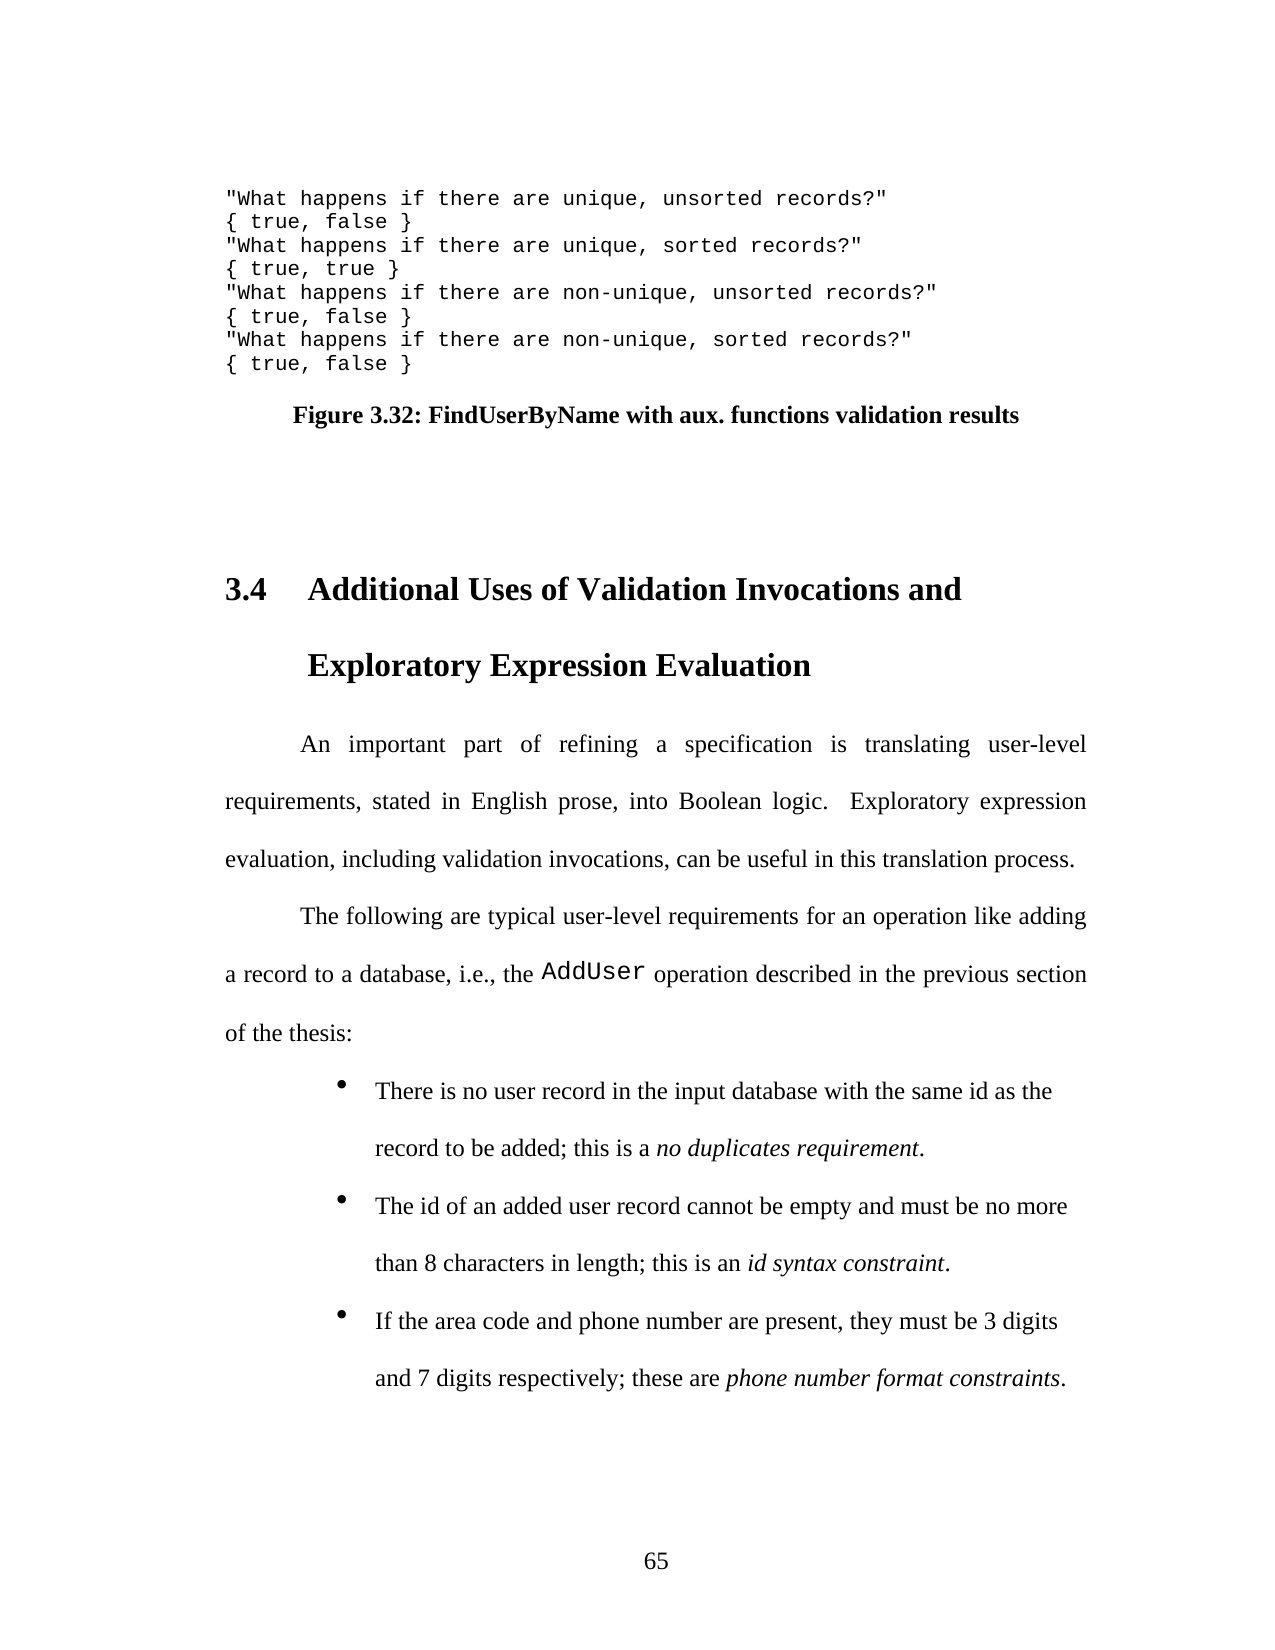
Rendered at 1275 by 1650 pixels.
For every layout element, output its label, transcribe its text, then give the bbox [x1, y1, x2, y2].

text Figure 3.32: FindUserByName with aux. functions validation results [225, 400, 1087, 429]
text The following are typical user-level requirements for an operation like adding a record to a database, i.e., the AddUser operation described in the previous section of the thesis: [225, 901, 1087, 1047]
text "What happens if there are non-unique, sorted records?" [225, 329, 1087, 353]
text { true, true } [225, 258, 1087, 282]
text { true, false } [225, 353, 1087, 377]
list The id of an added user record cannot be empty and must be no more than 8 characters in length; this is an id syntax constraint. [337, 1191, 1087, 1277]
subtitle Additional Uses of Validation Invocations and Exploratory Expression Evaluation [225, 569, 1087, 684]
list If the area code and phone number are present, they must be 3 digits and 7 digits respectively; these are phone number format constraints. [337, 1306, 1087, 1392]
text "What happens if there are non-unique, unsorted records?" [225, 282, 1087, 306]
text "What happens if there are unique, sorted records?" [225, 235, 1087, 258]
text "What happens if there are unique, unsorted records?" [225, 187, 1087, 211]
text { true, false } [225, 211, 1087, 235]
text An important part of refining a specification is translating user-level requirements, stated in English prose, into Boolean logic. Exploratory expression evaluation, including validation invocations, can be useful in this translation process. [225, 729, 1087, 872]
text { true, false } [225, 306, 1087, 329]
list There is no user record in the input database with the same id as the record to be added; this is a no duplicates requirement. [337, 1076, 1087, 1162]
